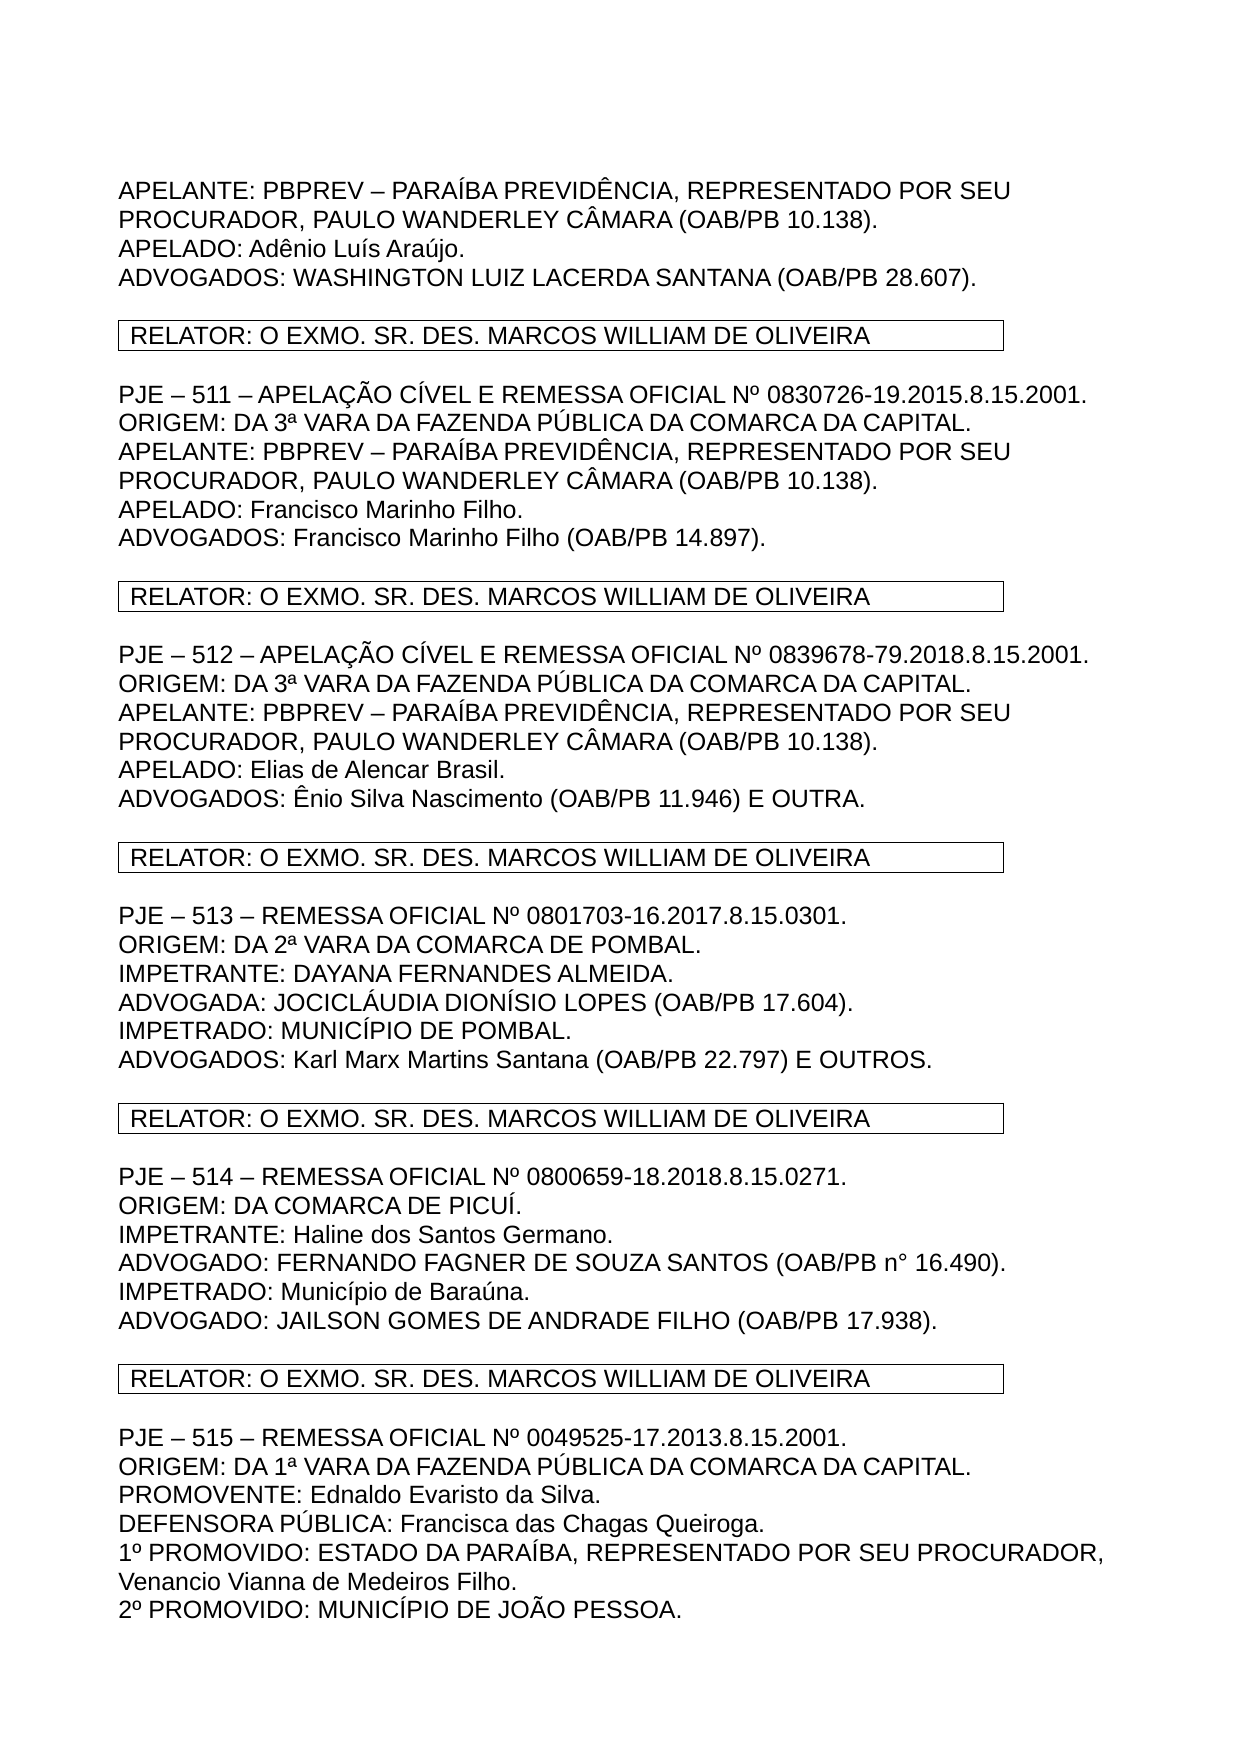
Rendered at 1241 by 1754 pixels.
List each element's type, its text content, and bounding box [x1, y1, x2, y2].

text ADVOGADA: JOCICLÁUDIA DIONÍSIO LOPES (OAB/PB 17.604). [118, 988, 1122, 1016]
text DEFENSORA PÚBLICA: Francisca das Chagas Queiroga. [118, 1509, 1122, 1538]
text PJE – 513 – REMESSA OFICIAL Nº 0801703-16.2017.8.15.0301. [118, 901, 1122, 930]
text APELADO: Adênio Luís Araújo. [118, 234, 1122, 263]
text PJE – 515 – REMESSA OFICIAL Nº 0049525-17.2013.8.15.2001. [118, 1423, 1122, 1452]
text PJE – 511 – APELAÇÃO CÍVEL E REMESSA OFICIAL Nº 0830726-19.2015.8.15.2001. [118, 380, 1122, 408]
text ORIGEM: DA 3ª VARA DA FAZENDA PÚBLICA DA COMARCA DA CAPITAL. [118, 669, 1122, 698]
text APELANTE: PBPREV – PARAÍBA PREVIDÊNCIA, REPRESENTADO POR SEU PROCURADOR, PAULO WANDERLEY CÂMARA (OAB/PB 10.138). [118, 437, 1122, 495]
text ORIGEM: DA COMARCA DE PICUÍ. [118, 1191, 1122, 1220]
table_header RELATOR: O EXMO. SR. DES. MARCOS WILLIAM DE OLIVEIRA [119, 1365, 1003, 1393]
table_header RELATOR: O EXMO. SR. DES. MARCOS WILLIAM DE OLIVEIRA [119, 843, 1003, 872]
table_header RELATOR: O EXMO. SR. DES. MARCOS WILLIAM DE OLIVEIRA [119, 321, 1003, 350]
table_header RELATOR: O EXMO. SR. DES. MARCOS WILLIAM DE OLIVEIRA [119, 582, 1003, 611]
text IMPETRADO: MUNICÍPIO DE POMBAL. [118, 1016, 1122, 1045]
text ADVOGADOS: Karl Marx Martins Santana (OAB/PB 22.797) E OUTROS. [118, 1045, 1122, 1074]
text 1º PROMOVIDO: ESTADO DA PARAÍBA, REPRESENTADO POR SEU PROCURADOR, Venancio Vianna de Medeiros Filho. [118, 1538, 1122, 1596]
text ADVOGADOS: Francisco Marinho Filho (OAB/PB 14.897). [118, 523, 1122, 552]
text APELADO: Francisco Marinho Filho. [118, 495, 1122, 523]
text IMPETRADO: Município de Baraúna. [118, 1277, 1122, 1306]
text ADVOGADOS: Ênio Silva Nascimento (OAB/PB 11.946) E OUTRA. [118, 784, 1122, 813]
text APELANTE: PBPREV – PARAÍBA PREVIDÊNCIA, REPRESENTADO POR SEU PROCURADOR, PAULO WANDERLEY CÂMARA (OAB/PB 10.138). [118, 698, 1122, 756]
text APELADO: Elias de Alencar Brasil. [118, 756, 1122, 784]
text APELANTE: PBPREV – PARAÍBA PREVIDÊNCIA, REPRESENTADO POR SEU PROCURADOR, PAULO WANDERLEY CÂMARA (OAB/PB 10.138). [118, 176, 1122, 234]
text ORIGEM: DA 2ª VARA DA COMARCA DE POMBAL. [118, 930, 1122, 959]
text PJE – 512 – APELAÇÃO CÍVEL E REMESSA OFICIAL Nº 0839678-79.2018.8.15.2001. [118, 641, 1122, 669]
table_header RELATOR: O EXMO. SR. DES. MARCOS WILLIAM DE OLIVEIRA [119, 1104, 1003, 1132]
text IMPETRANTE: DAYANA FERNANDES ALMEIDA. [118, 959, 1122, 988]
text PJE – 514 – REMESSA OFICIAL Nº 0800659-18.2018.8.15.0271. [118, 1162, 1122, 1191]
text PROMOVENTE: Ednaldo Evaristo da Silva. [118, 1481, 1122, 1509]
text ORIGEM: DA 1ª VARA DA FAZENDA PÚBLICA DA COMARCA DA CAPITAL. [118, 1452, 1122, 1481]
text IMPETRANTE: Haline dos Santos Germano. [118, 1220, 1122, 1248]
text ORIGEM: DA 3ª VARA DA FAZENDA PÚBLICA DA COMARCA DA CAPITAL. [118, 408, 1122, 437]
text ADVOGADOS: WASHINGTON LUIZ LACERDA SANTANA (OAB/PB 28.607). [118, 263, 1122, 291]
text ADVOGADO: FERNANDO FAGNER DE SOUZA SANTOS (OAB/PB n° 16.490). [118, 1248, 1122, 1277]
text 2º PROMOVIDO: MUNICÍPIO DE JOÃO PESSOA. [118, 1596, 1122, 1624]
text ADVOGADO: JAILSON GOMES DE ANDRADE FILHO (OAB/PB 17.938). [118, 1306, 1122, 1335]
